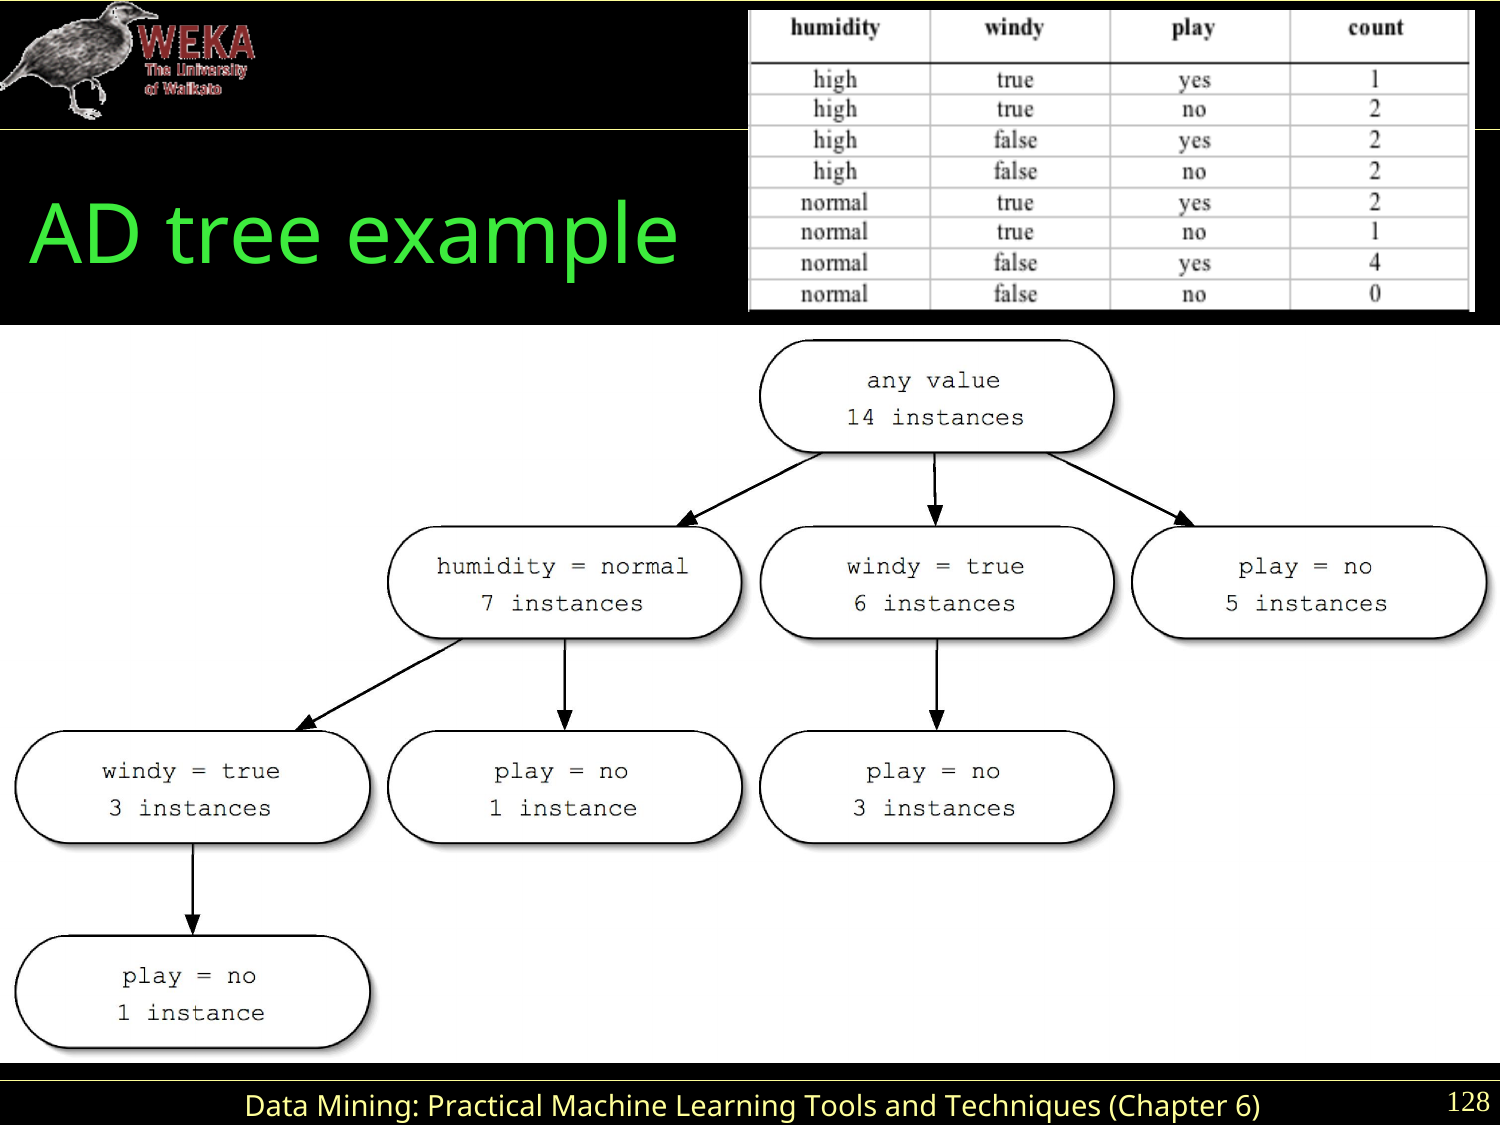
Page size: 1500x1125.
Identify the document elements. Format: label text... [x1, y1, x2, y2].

picture [0, 325, 1500, 1063]
picture [748, 10, 1475, 312]
picture [0, 1, 266, 129]
title AD tree example [29, 136, 1221, 325]
